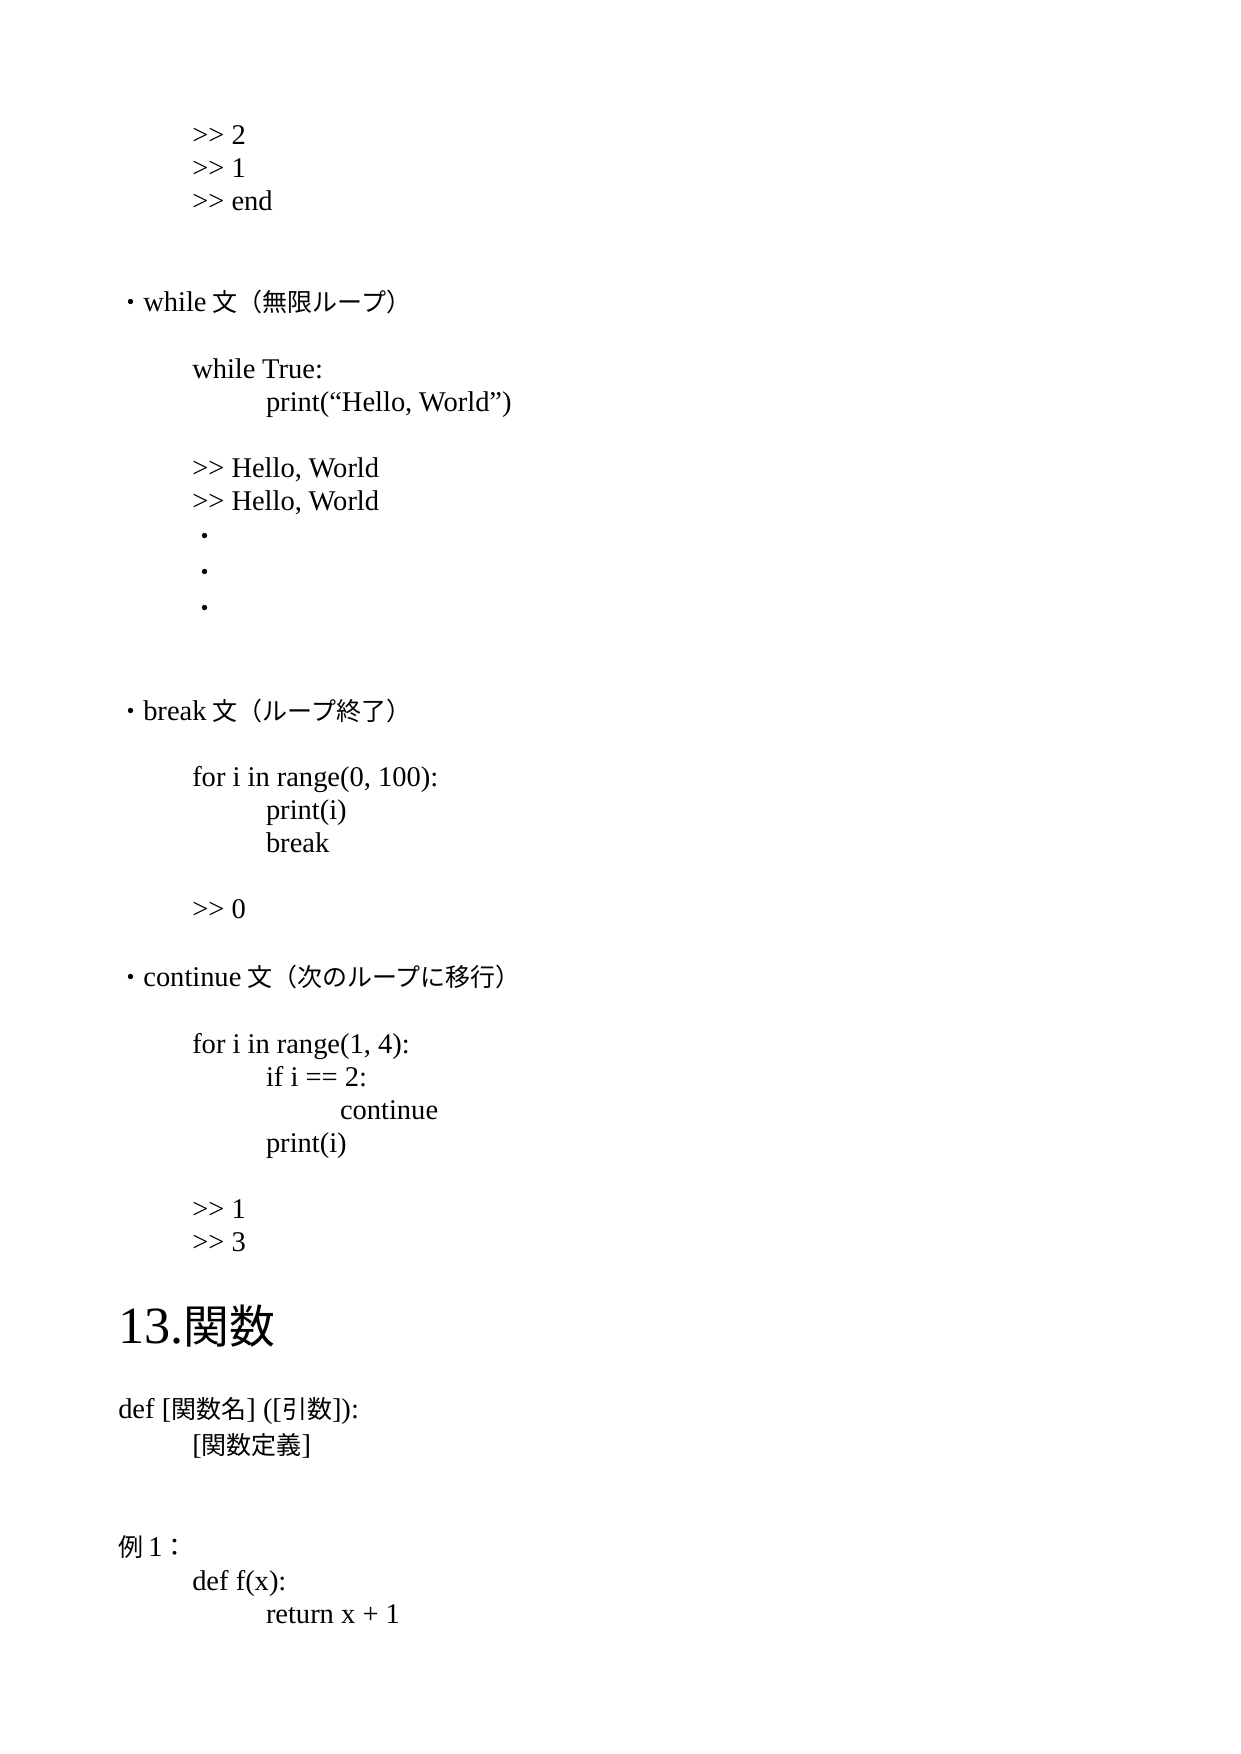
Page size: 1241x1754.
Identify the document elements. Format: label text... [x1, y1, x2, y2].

text >> 1 [118, 151, 1122, 184]
text if i == 2: [118, 1060, 1122, 1093]
text [関数定義] [118, 1426, 1122, 1462]
text >> 2 [118, 118, 1122, 151]
text >> Hello, World [118, 451, 1122, 483]
text print(i) [118, 793, 1122, 826]
text return x + 1 [118, 1597, 1122, 1630]
text ・ [118, 589, 1122, 625]
text 例1： [118, 1528, 1122, 1564]
text while True: [118, 352, 1122, 385]
text >> 0 [118, 892, 1122, 925]
text >> 1 [118, 1191, 1122, 1224]
text print(i) [118, 1126, 1122, 1158]
text ・while文（無限ループ） [118, 283, 1122, 319]
text >> end [118, 184, 1122, 217]
text print(“Hello, World”) [118, 385, 1122, 418]
text >> 3 [118, 1224, 1122, 1257]
text 13.関数 [118, 1290, 1122, 1357]
text >> Hello, World [118, 483, 1122, 516]
text ・continue文（次のループに移行） [118, 958, 1122, 994]
text continue [118, 1093, 1122, 1126]
text for i in range(0, 100): [118, 760, 1122, 793]
text ・break文（ループ終了） [118, 691, 1122, 727]
text def [関数名] ([引数]): [118, 1389, 1122, 1426]
text break [118, 826, 1122, 859]
text ・ [118, 553, 1122, 589]
text for i in range(1, 4): [118, 1027, 1122, 1060]
text def f(x): [118, 1564, 1122, 1597]
text ・ [118, 516, 1122, 553]
